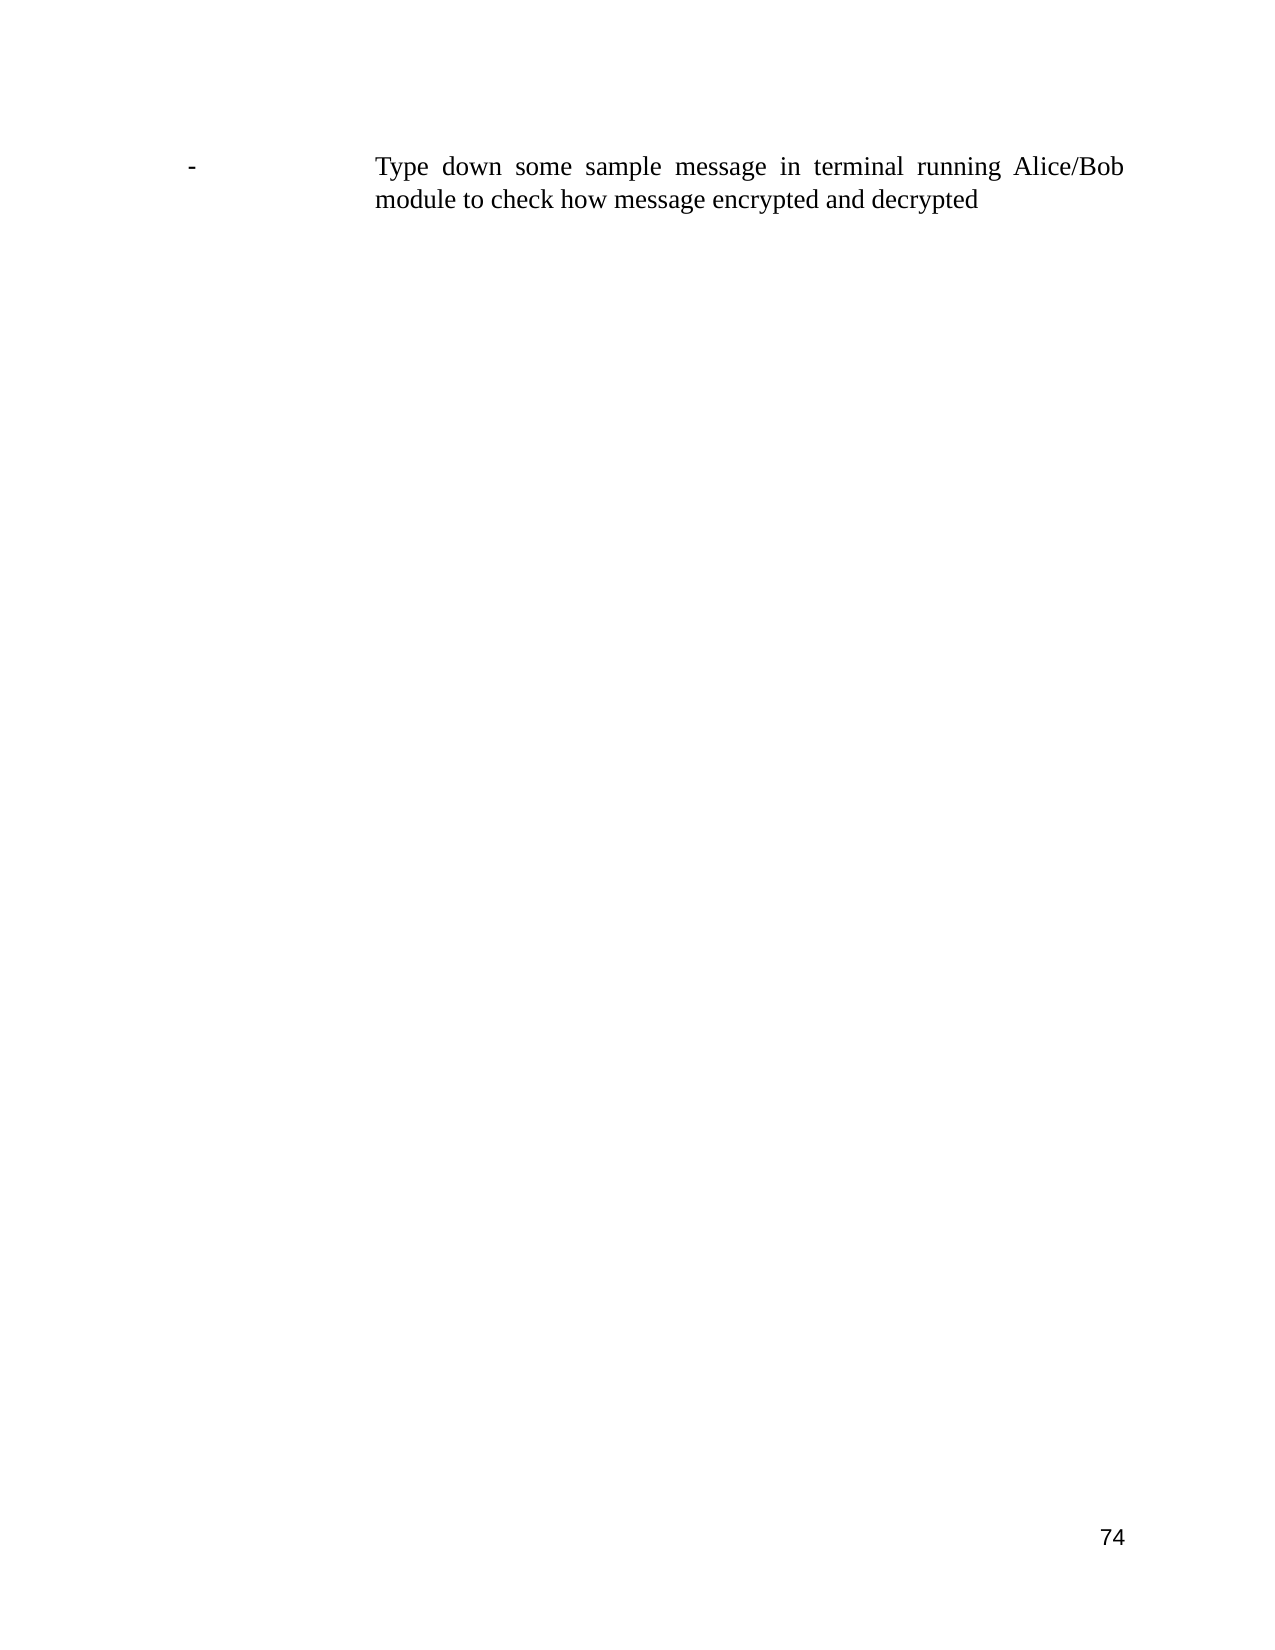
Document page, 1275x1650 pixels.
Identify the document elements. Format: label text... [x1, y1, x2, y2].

list Type down some sample message in terminal running Alice/Bob module to check how message encrypted and decrypted [187, 150, 1125, 214]
